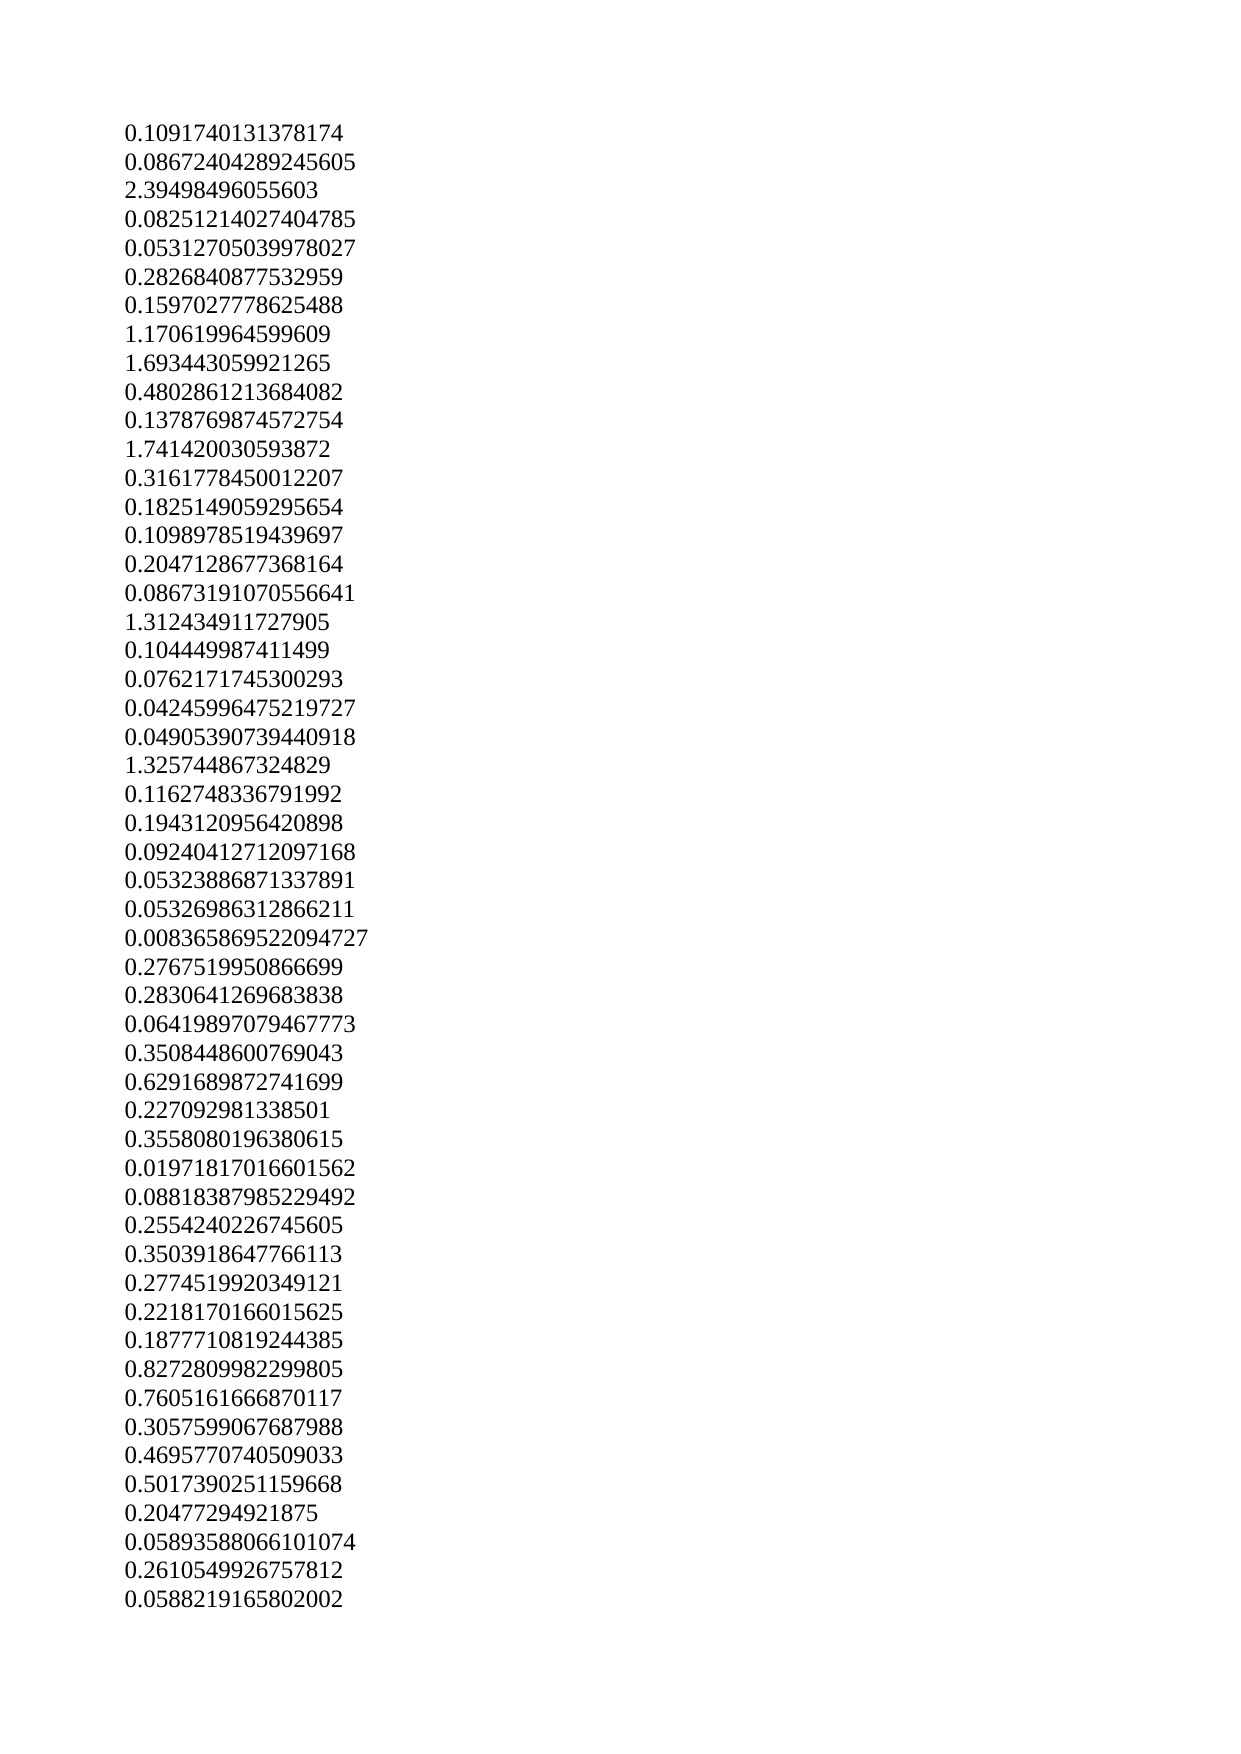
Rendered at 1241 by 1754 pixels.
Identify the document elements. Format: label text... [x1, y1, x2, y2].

text 1.693443059921265 [118, 348, 1122, 377]
text 0.1162748336791992 [118, 779, 1122, 808]
text 0.6291689872741699 [118, 1067, 1122, 1096]
text 0.3057599067687988 [118, 1412, 1122, 1441]
text 0.2047128677368164 [118, 549, 1122, 578]
text 0.05312705039978027 [118, 233, 1122, 262]
text 0.08818387985229492 [118, 1182, 1122, 1211]
text 0.2826840877532959 [118, 262, 1122, 291]
text 0.1943120956420898 [118, 808, 1122, 837]
text 0.09240412712097168 [118, 837, 1122, 866]
text 0.05323886871337891 [118, 866, 1122, 894]
text 0.08673191070556641 [118, 578, 1122, 607]
text 0.1825149059295654 [118, 492, 1122, 521]
text 0.8272809982299805 [118, 1354, 1122, 1383]
text 0.0762171745300293 [118, 664, 1122, 693]
text 0.2610549926757812 [118, 1556, 1122, 1584]
text 0.0588219165802002 [118, 1584, 1122, 1613]
text 0.3508448600769043 [118, 1038, 1122, 1067]
text 0.1877710819244385 [118, 1326, 1122, 1354]
text 0.2554240226745605 [118, 1211, 1122, 1239]
text 0.05893588066101074 [118, 1527, 1122, 1556]
text 0.7605161666870117 [118, 1383, 1122, 1412]
text 0.08251214027404785 [118, 204, 1122, 233]
text 1.325744867324829 [118, 751, 1122, 779]
text 0.008365869522094727 [118, 923, 1122, 952]
text 0.04245996475219727 [118, 693, 1122, 722]
text 1.741420030593872 [118, 434, 1122, 463]
text 2.39498496055603 [118, 176, 1122, 204]
text 0.20477294921875 [118, 1498, 1122, 1527]
text 0.1378769874572754 [118, 406, 1122, 434]
text 0.2830641269683838 [118, 981, 1122, 1009]
text 0.4695770740509033 [118, 1441, 1122, 1469]
text 0.1091740131378174 [118, 118, 1122, 147]
text 0.04905390739440918 [118, 722, 1122, 751]
text 0.06419897079467773 [118, 1009, 1122, 1038]
text 0.227092981338501 [118, 1096, 1122, 1124]
text 0.3558080196380615 [118, 1124, 1122, 1153]
text 0.05326986312866211 [118, 894, 1122, 923]
text 0.4802861213684082 [118, 377, 1122, 406]
text 0.1098978519439697 [118, 521, 1122, 549]
text 1.170619964599609 [118, 319, 1122, 348]
text 0.01971817016601562 [118, 1153, 1122, 1182]
text 0.3503918647766113 [118, 1239, 1122, 1268]
text 0.2767519950866699 [118, 952, 1122, 981]
text 0.1597027778625488 [118, 291, 1122, 319]
text 0.2774519920349121 [118, 1268, 1122, 1297]
text 0.08672404289245605 [118, 147, 1122, 176]
text 0.3161778450012207 [118, 463, 1122, 492]
text 0.104449987411499 [118, 636, 1122, 664]
text 0.5017390251159668 [118, 1469, 1122, 1498]
text 0.2218170166015625 [118, 1297, 1122, 1326]
text 1.312434911727905 [118, 607, 1122, 636]
